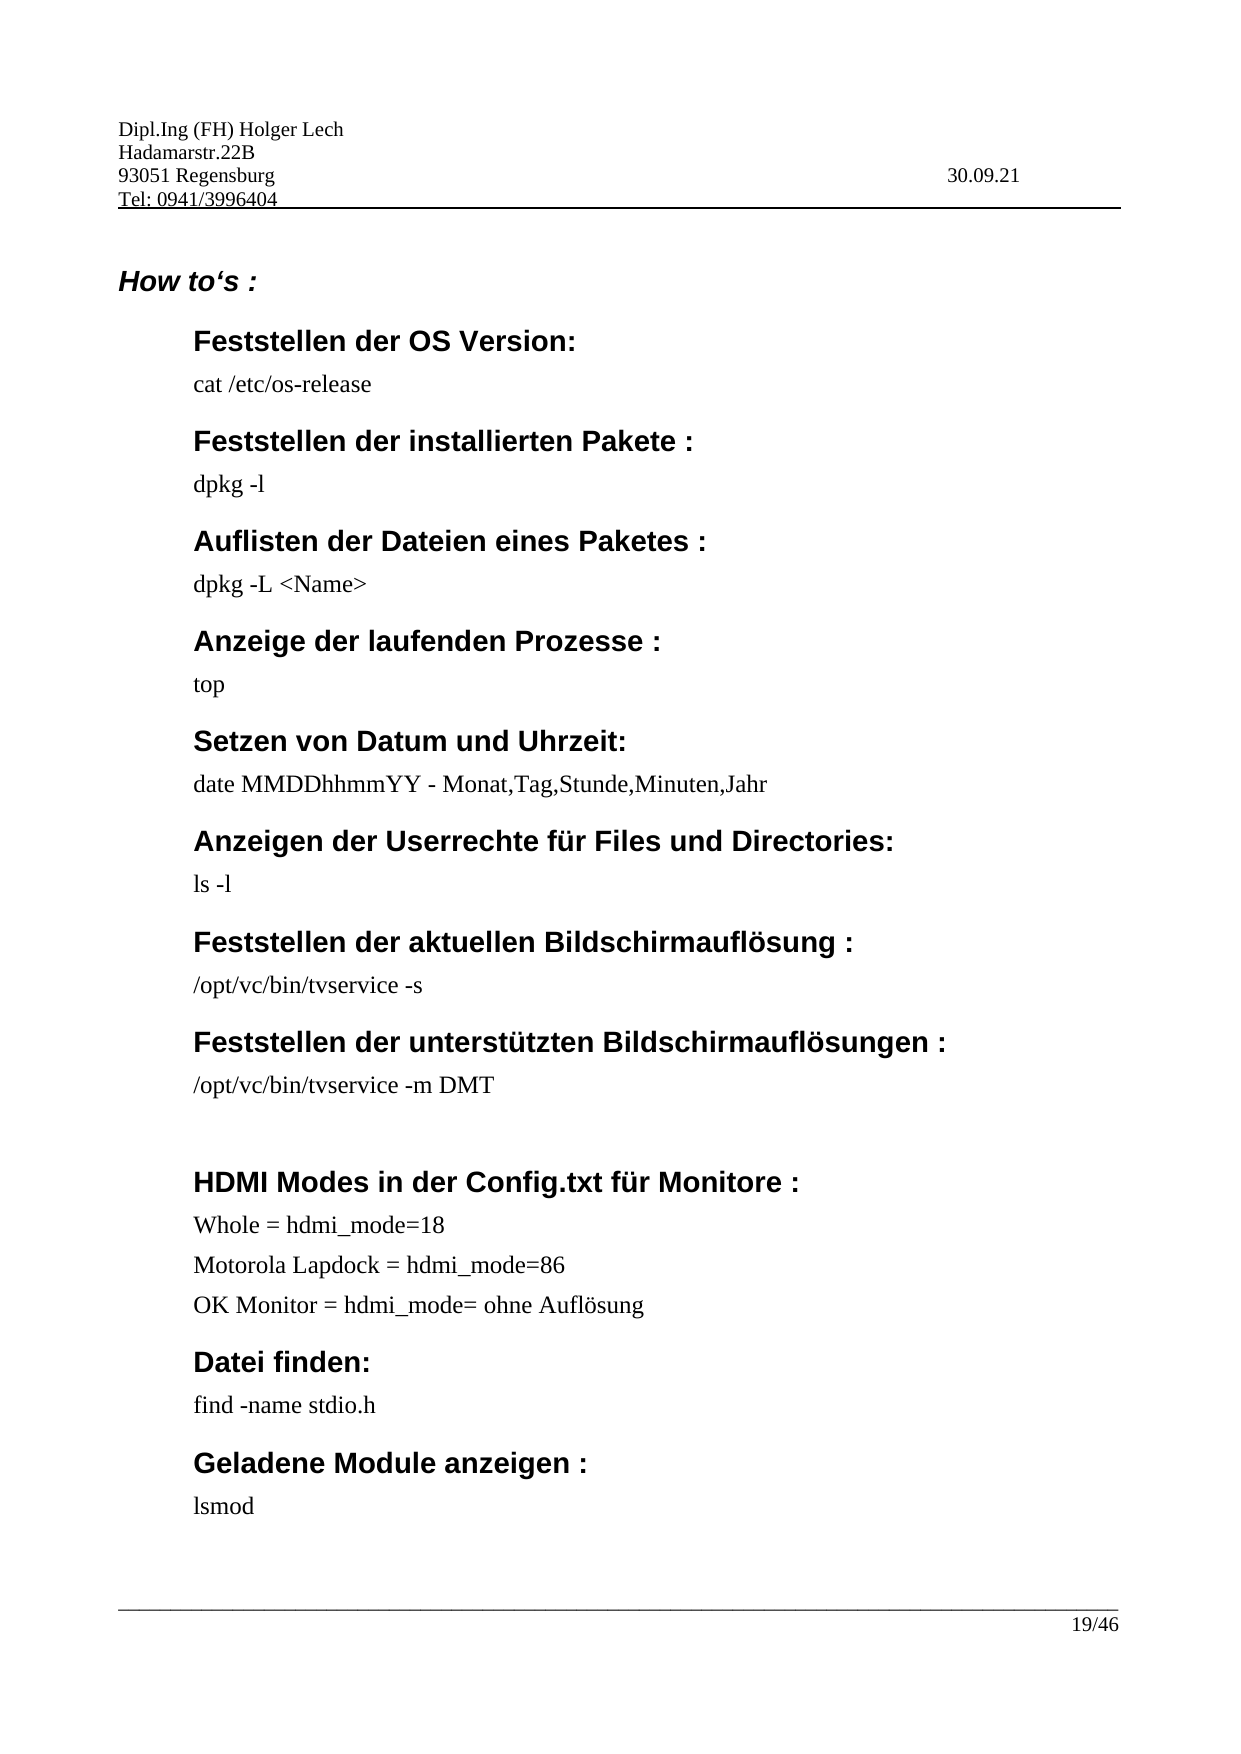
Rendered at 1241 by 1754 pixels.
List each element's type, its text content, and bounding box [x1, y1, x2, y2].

text /opt/vc/bin/tvservice -m DMT [118, 1071, 1122, 1098]
text ls -l [118, 871, 1122, 898]
text top [118, 670, 1122, 698]
text dpkg -L <Name> [118, 570, 1122, 598]
subtitle How to‘s : [118, 265, 1122, 298]
text date MMDDhhmmYY - Monat,Tag,Stunde,Minuten,Jahr [118, 771, 1122, 798]
subtitle Geladene Module anzeigen : [118, 1446, 1122, 1479]
text /opt/vc/bin/tvservice -s [118, 971, 1122, 998]
subtitle Setzen von Datum und Uhrzeit: [118, 725, 1122, 758]
subtitle Anzeige der laufenden Prozesse : [118, 625, 1122, 658]
subtitle Feststellen der OS Version: [118, 325, 1122, 358]
text cat /etc/os-release [118, 370, 1122, 398]
text dpkg -l [118, 470, 1122, 498]
subtitle HDMI Modes in der Config.txt für Monitore : [118, 1166, 1122, 1199]
subtitle Datei finden: [118, 1346, 1122, 1379]
text OK Monitor = hdmi_mode= ohne Auflösung [118, 1292, 1122, 1319]
text lsmod [118, 1492, 1122, 1519]
subtitle Feststellen der aktuellen Bildschirmauflösung : [118, 925, 1122, 958]
text Whole = hdmi_mode=18 [118, 1211, 1122, 1239]
subtitle Anzeigen der Userrechte für Files und Directories: [118, 825, 1122, 858]
subtitle Feststellen der installierten Pakete : [118, 425, 1122, 458]
text find -name stdio.h [118, 1392, 1122, 1419]
text Motorola Lapdock = hdmi_mode=86 [118, 1251, 1122, 1279]
subtitle Feststellen der unterstützten Bildschirmauflösungen : [118, 1026, 1122, 1058]
subtitle Auflisten der Dateien eines Paketes : [118, 525, 1122, 558]
